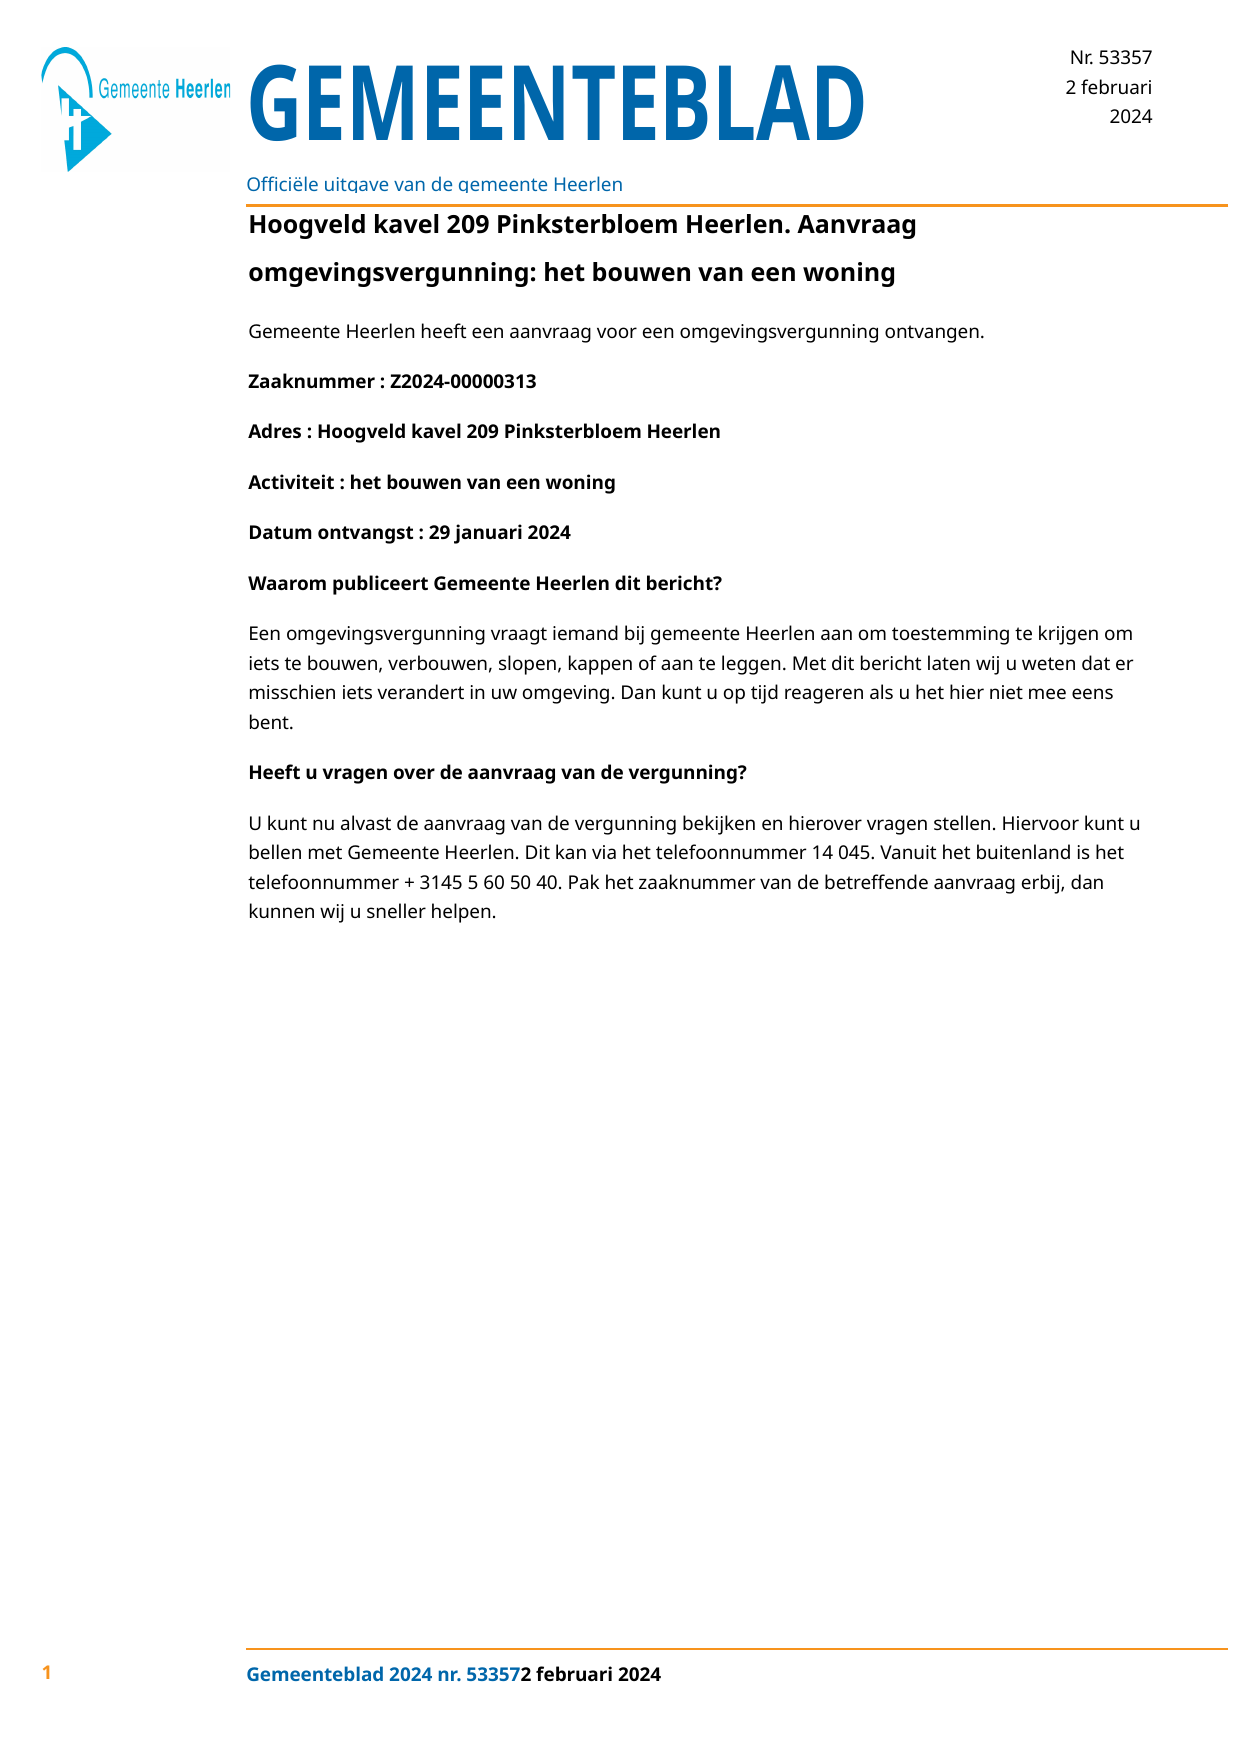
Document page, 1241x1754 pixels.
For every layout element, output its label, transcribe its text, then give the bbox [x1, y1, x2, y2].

text Heeft u vragen over de aanvraag van de vergunning? [248, 759, 1152, 785]
text Activiteit : het bouwen van een woning [248, 469, 1152, 495]
text Zaaknummer : Z2024-00000313 [248, 368, 1152, 394]
text Hoogveld kavel 209 Pinksterbloem Heerlen. Aanvraag omgevingsvergunning: het bouwen van een woning [248, 207, 1152, 288]
text Een omgevingsvergunning vraagt iemand bij gemeente Heerlen aan om toestemming te krijgen om iets te bouwen, verbouwen, slopen, kappen of aan te leggen. Met dit bericht laten wij u weten dat er misschien iets verandert in uw omgeving. Dan kunt u op tijd reageren als u het hier niet mee eens bent. [248, 620, 1152, 735]
text Gemeente Heerlen heeft een aanvraag voor een omgevingsvergunning ontvangen. [248, 318, 1152, 344]
picture [41, 47, 59, 70]
text Datum ontvangst : 29 januari 2024 [248, 519, 1152, 545]
picture [41, 47, 231, 172]
text Waarom publiceert Gemeente Heerlen dit bericht? [248, 570, 1152, 596]
text U kunt nu alvast de aanvraag van de vergunning bekijken en hierover vragen stellen. Hiervoor kunt u bellen met Gemeente Heerlen. Dit kan via het telefoonnummer 14 045. Vanuit het buitenland is het telefoonnummer + 3145 5 60 50 40. Pak het zaaknummer van de betreffende aanvraag erbij, dan kunnen wij u sneller helpen. [248, 810, 1152, 924]
text Adres : Hoogveld kavel 209 Pinksterbloem Heerlen [248, 419, 1152, 444]
